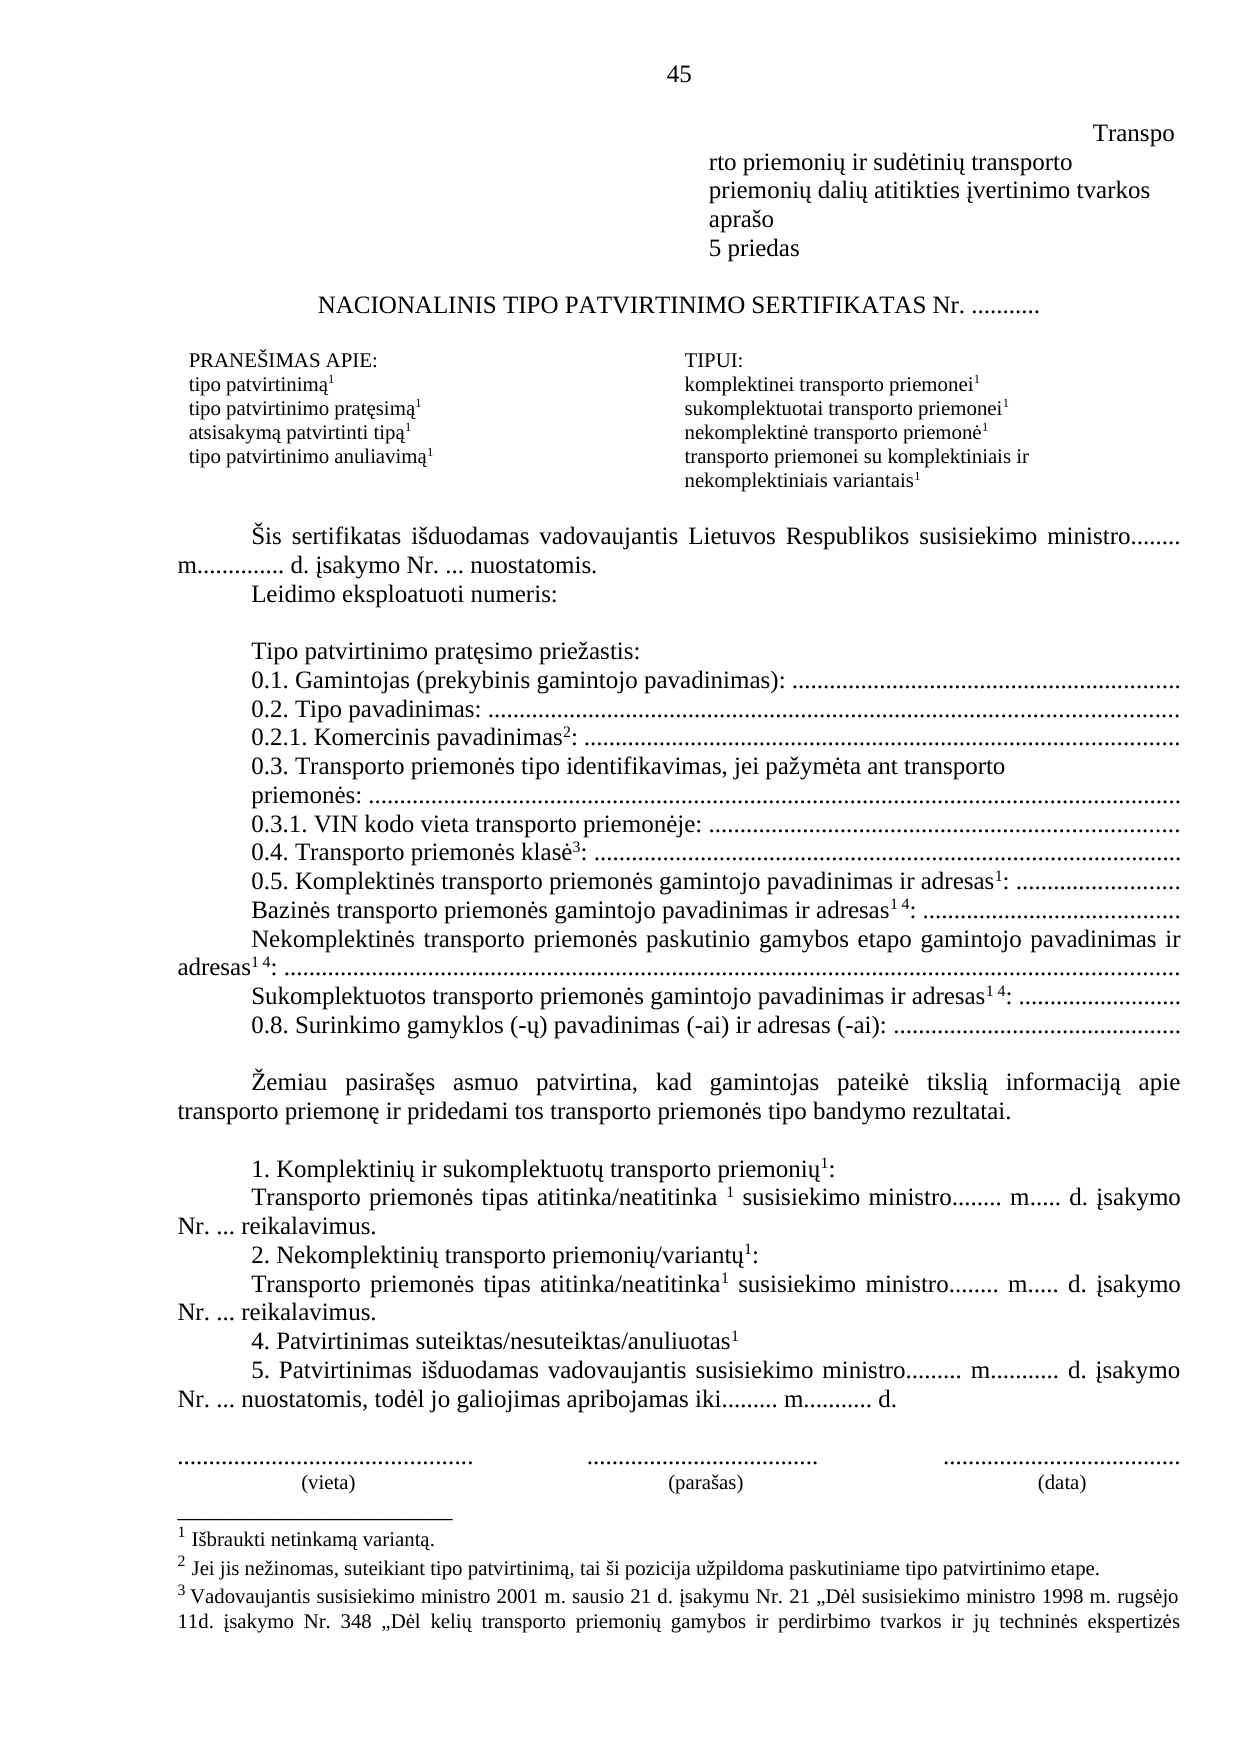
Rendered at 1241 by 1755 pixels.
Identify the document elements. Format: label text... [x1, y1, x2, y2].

text Bazinės transporto priemonės gamintojo pavadinimas ir adresas1 4: [177, 895, 1181, 924]
text 0.2. Tipo pavadinimas: [177, 694, 1181, 722]
text 0.1. Gamintojas (prekybinis gamintojo pavadinimas): [177, 665, 1181, 694]
text Šis sertifikatas išduodamas vadovaujantis Lietuvos Respublikos susisiekimo ministro........ m.............. d. įsakymo Nr. ... nuostatomis. [177, 521, 1181, 579]
text 0.3. Transporto priemonės tipo identifikavimas, jei pažymėta ant transporto [177, 751, 1181, 780]
text 1 Išbraukti netinkamą variantą. [177, 1523, 1181, 1552]
text NACIONALINIS TIPO PATVIRTINIMO SERTIFIKATAS Nr. ........... [177, 291, 1181, 319]
text (vieta) (parašas) (data) [177, 1470, 1181, 1494]
text 0.3.1. VIN kodo vieta transporto priemonėje: [177, 809, 1181, 837]
text ______________________ [177, 1494, 1181, 1523]
text aprašo [177, 204, 1181, 233]
text Nekomplektinės transporto priemonės paskutinio gamybos etapo gamintojo pavadinimas ir adresas1 4: [177, 924, 1181, 981]
text priemonės: [177, 780, 1181, 809]
text 0.4. Transporto priemonės klasė3: [177, 837, 1181, 866]
text 2. Nekomplektinių transporto priemonių/variantų1: [177, 1240, 1181, 1269]
text 1. Komplektinių ir sukomplektuotų transporto priemonių1: [177, 1154, 1181, 1182]
text Leidimo eksploatuoti numeris: [177, 579, 1181, 607]
text 3 Vadovaujantis susisiekimo ministro 2001 m. sausio 21 d. įsakymu Nr. 21 „Dėl susisiekimo ministro 1998 m. rugsėjo 11d. įsakymo Nr. 348 „Dėl kelių transporto priemonių gamybos ir perdirbimo tvarkos ir jų techninės ekspertizės [177, 1580, 1181, 1633]
text 0.5. Komplektinės transporto priemonės gamintojo pavadinimas ir adresas1: [177, 866, 1181, 895]
table_header TIPUI: komplektinei transporto priemonei1 sukomplektuotai transporto priemonei1 nekomplektinė transporto priemonė1 transporto priemonei su komplektiniais ir nekomplektiniais variantais1 [673, 348, 1181, 492]
text Tipo patvirtinimo pratęsimo priežastis: [177, 636, 1181, 665]
table_header PRANEŠIMAS APIE: tipo patvirtinimą1 tipo patvirtinimo pratęsimą1 atsisakymą patvirtinti tipą1 tipo patvirtinimo anuliavimą1 [177, 348, 673, 492]
text Transporto priemonės tipas atitinka/neatitinka 1 susisiekimo ministro........ m..... d. įsakymo Nr. ... reikalavimus. [177, 1182, 1181, 1240]
text Žemiau pasirašęs asmuo patvirtina, kad gamintojas pateikė tikslią informaciją apie transporto priemonę ir pridedami tos transporto priemonės tipo bandymo rezultatai. [177, 1067, 1181, 1125]
text Transporto priemonės tipas atitinka/neatitinka1 susisiekimo ministro........ m..... d. įsakymo Nr. ... reikalavimus. [177, 1269, 1181, 1326]
text Sukomplektuotos transporto priemonės gamintojo pavadinimas ir adresas1 4: [177, 981, 1181, 1010]
text 0.2.1. Komercinis pavadinimas2: [177, 722, 1181, 751]
text 5 priedas [177, 233, 1181, 262]
text 0.8. Surinkimo gamyklos (-ų) pavadinimas (-ai) ir adresas (-ai): [177, 1010, 1181, 1039]
text 4. Patvirtinimas suteiktas/nesuteiktas/anuliuotas1 [177, 1326, 1181, 1355]
text 5. Patvirtinimas išduodamas vadovaujantis susisiekimo ministro......... m........... d. įsakymo Nr. ... nuostatomis, todėl jo galiojimas apribojamas iki......... m........... d. [177, 1355, 1181, 1412]
text Transporto priemonių ir sudėtinių transporto [709, 118, 1181, 176]
text 2 Jei jis nežinomas, suteikiant tipo patvirtinimą, tai ši pozicija užpildoma paskutiniame tipo patvirtinimo etape. [177, 1552, 1181, 1580]
text priemonių dalių atitikties įvertinimo tvarkos [177, 176, 1181, 204]
